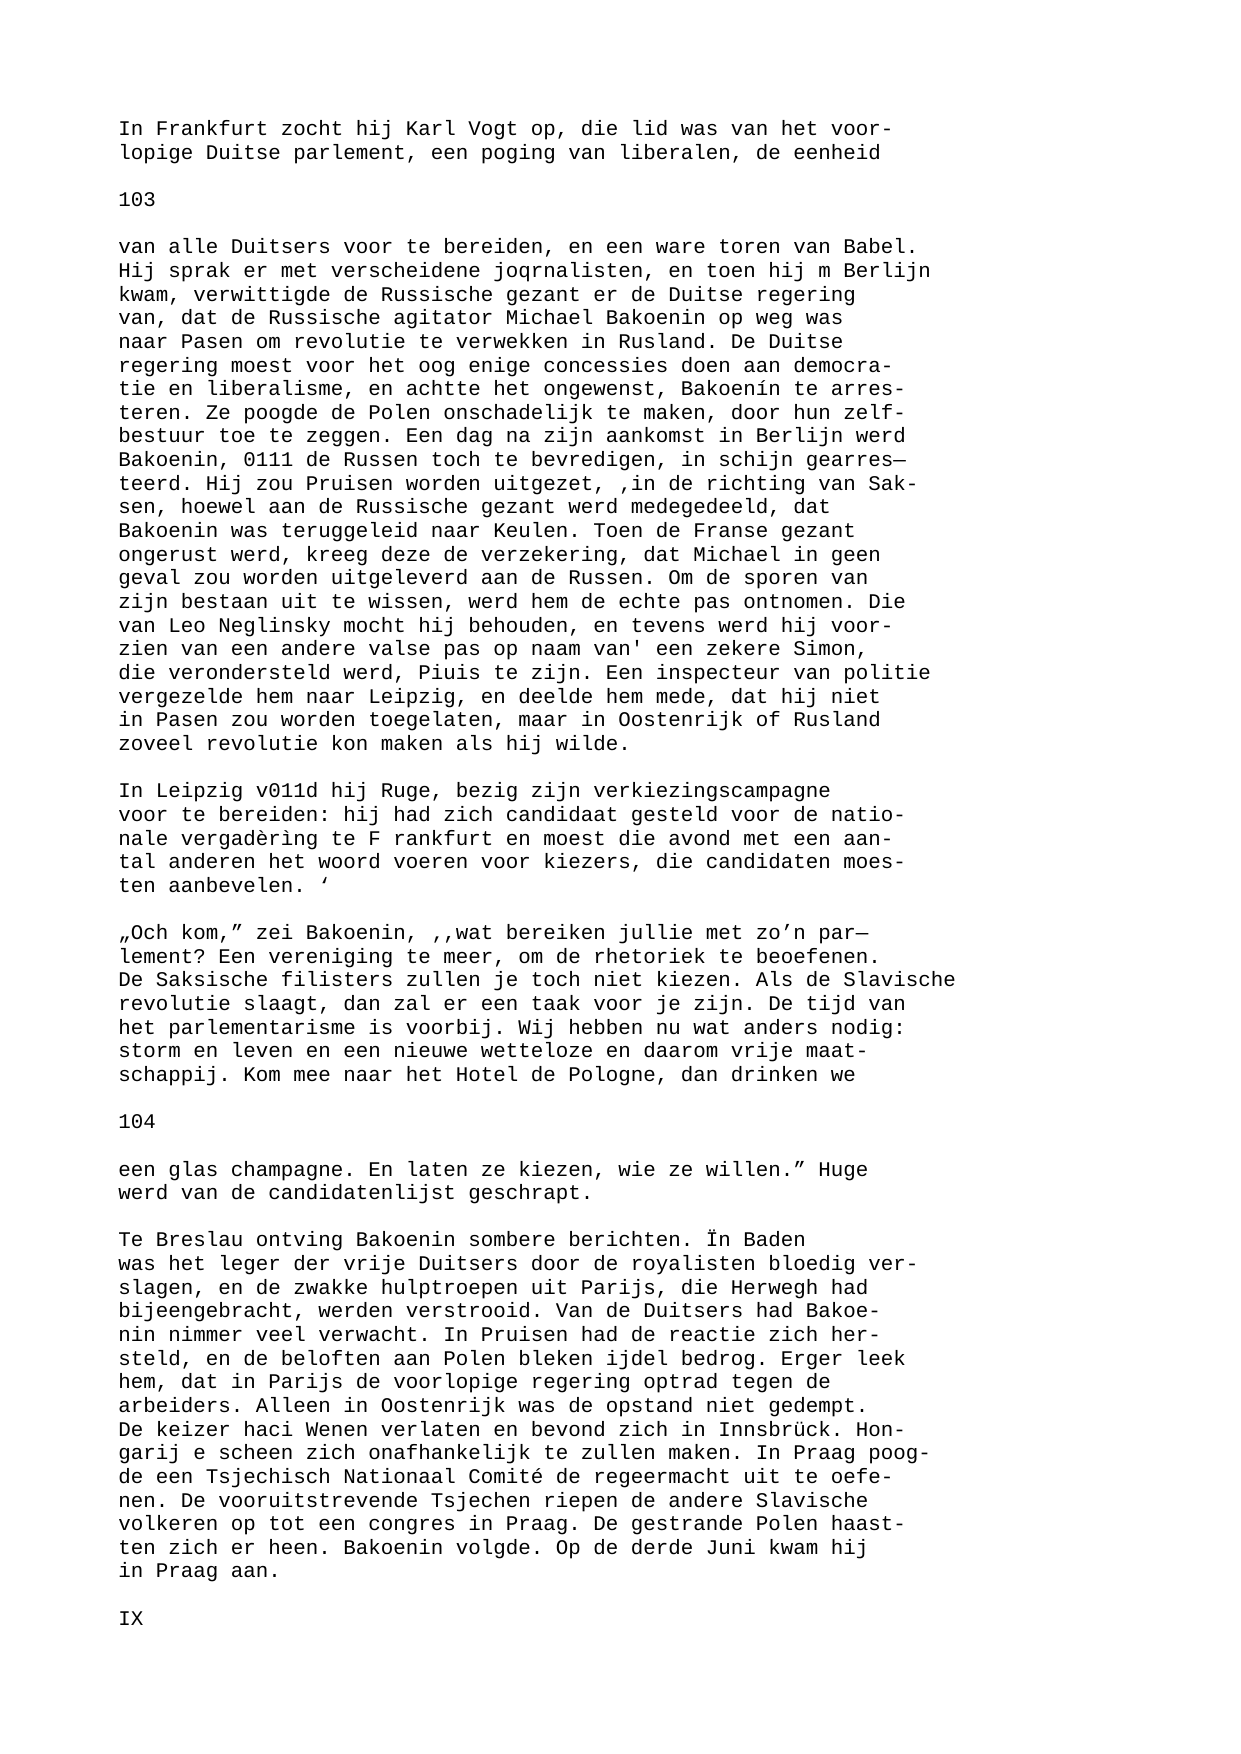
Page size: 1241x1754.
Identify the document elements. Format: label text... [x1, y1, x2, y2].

text bijeengebracht, werden verstrooid. Van de Duitsers had Bakoe- [118, 1300, 1122, 1324]
text naar Pasen om revolutie te verwekken in Rusland. De Duitse [118, 331, 1122, 354]
text ongerust werd, kreeg deze de verzekering, dat Michael in geen [118, 544, 1122, 567]
text volkeren op tot een congres in Praag. De gestrande Polen haast- [118, 1513, 1122, 1537]
text nin nimmer veel verwacht. In Pruisen had de reactie zich her- [118, 1324, 1122, 1348]
text van, dat de Russische agitator Michael Bakoenin op weg was [118, 307, 1122, 331]
text ten zich er heen. Bakoenin volgde. Op de derde Juni kwam hij [118, 1537, 1122, 1561]
text Hij sprak er met verscheidene joqrnalisten, en toen hij m Berlijn [118, 260, 1122, 284]
text In Leipzig v011d hij Ruge, bezig zijn verkiezingscampagne [118, 780, 1122, 804]
text in Praag aan. [118, 1561, 1122, 1584]
text werd van de candidatenlijst geschrapt. [118, 1182, 1122, 1206]
text arbeiders. Alleen in Oostenrijk was de opstand niet gedempt. [118, 1395, 1122, 1419]
text De Saksische filisters zullen je toch niet kiezen. Als de Slavische [118, 969, 1122, 993]
text „Och kom,” zei Bakoenin, ‚,wat bereiken jullie met zo’n par— [118, 922, 1122, 946]
text tie en liberalisme, en achtte het ongewenst, Bakoenín te arres- [118, 378, 1122, 402]
text regering moest voor het oog enige concessies doen aan democra- [118, 354, 1122, 378]
text revolutie slaagt, dan zal er een taak voor je zijn. De tijd van [118, 993, 1122, 1017]
text IX [118, 1608, 1122, 1631]
text nen. De vooruitstrevende Tsjechen riepen de andere Slavische [118, 1489, 1122, 1513]
text het parlementarisme is voorbij. Wij hebben nu wat anders nodig: [118, 1017, 1122, 1040]
text steld, en de beloften aan Polen bleken ijdel bedrog. Erger leek [118, 1348, 1122, 1371]
text een glas champagne. En laten ze kiezen, wie ze willen.” Huge [118, 1158, 1122, 1182]
text De keizer haci Wenen verlaten en bevond zich in Innsbrück. Hon- [118, 1419, 1122, 1442]
text lement? Een vereniging te meer, om de rhetoriek te beoefenen. [118, 946, 1122, 969]
text voor te bereiden: hij had zich candidaat gesteld voor de natio- [118, 804, 1122, 827]
text kwam, verwittigde de Russische gezant er de Duitse regering [118, 284, 1122, 307]
text de een Tsjechisch Nationaal Comité de regeermacht uit te oefe- [118, 1466, 1122, 1489]
text Te Breslau ontving Bakoenin sombere berichten. Ïn Baden [118, 1229, 1122, 1253]
text teerd. Hij zou Pruisen worden uitgezet, ‚in de richting van Sak- [118, 473, 1122, 496]
text van Leo Neglinsky mocht hij behouden, en tevens werd hij voor- [118, 615, 1122, 638]
text lopige Duitse parlement, een poging van liberalen, de eenheid [118, 142, 1122, 165]
text In Frankfurt zocht hij Karl Vogt op, die lid was van het voor- [118, 118, 1122, 142]
text schappij. Kom mee naar het Hotel de Pologne, dan drinken we [118, 1064, 1122, 1088]
text ten aanbevelen. ‘ [118, 875, 1122, 898]
text storm en leven en een nieuwe wetteloze en daarom vrije maat- [118, 1040, 1122, 1064]
text bestuur toe te zeggen. Een dag na zijn aankomst in Berlijn werd [118, 426, 1122, 449]
text slagen, en de zwakke hulptroepen uit Parijs, die Herwegh had [118, 1277, 1122, 1300]
text zoveel revolutie kon maken als hij wilde. [118, 733, 1122, 757]
text was het leger der vrije Duitsers door de royalisten bloedig ver- [118, 1253, 1122, 1277]
text Bakoenin, 0111 de Russen toch te bevredigen, in schijn gearres— [118, 449, 1122, 473]
text van alle Duitsers voor te bereiden, en een ware toren van Babel. [118, 236, 1122, 260]
text vergezelde hem naar Leipzig, en deelde hem mede, dat hij niet [118, 686, 1122, 709]
text tal anderen het woord voeren voor kiezers, die candidaten moes- [118, 851, 1122, 875]
text die verondersteld werd, Piuis te zijn. Een inspecteur van politie [118, 662, 1122, 686]
text teren. Ze poogde de Polen onschadelijk te maken, door hun zelf- [118, 402, 1122, 426]
text zien van een andere valse pas op naam van' een zekere Simon, [118, 638, 1122, 662]
text Bakoenin was teruggeleid naar Keulen. Toen de Franse gezant [118, 520, 1122, 544]
text hem, dat in Parijs de voorlopige regering optrad tegen de [118, 1371, 1122, 1395]
text garij e scheen zich onafhankelijk te zullen maken. In Praag poog- [118, 1442, 1122, 1466]
text nale vergadèrìng te F rankfurt en moest die avond met een aan- [118, 827, 1122, 851]
text geval zou worden uitgeleverd aan de Russen. Om de sporen van [118, 567, 1122, 591]
text zijn bestaan uit te wissen, werd hem de echte pas ontnomen. Die [118, 591, 1122, 615]
text 104 [118, 1111, 1122, 1135]
text sen, hoewel aan de Russische gezant werd medegedeeld, dat [118, 496, 1122, 520]
text in Pasen zou worden toegelaten, maar in Oostenrijk of Rusland [118, 709, 1122, 733]
text 103 [118, 189, 1122, 213]
